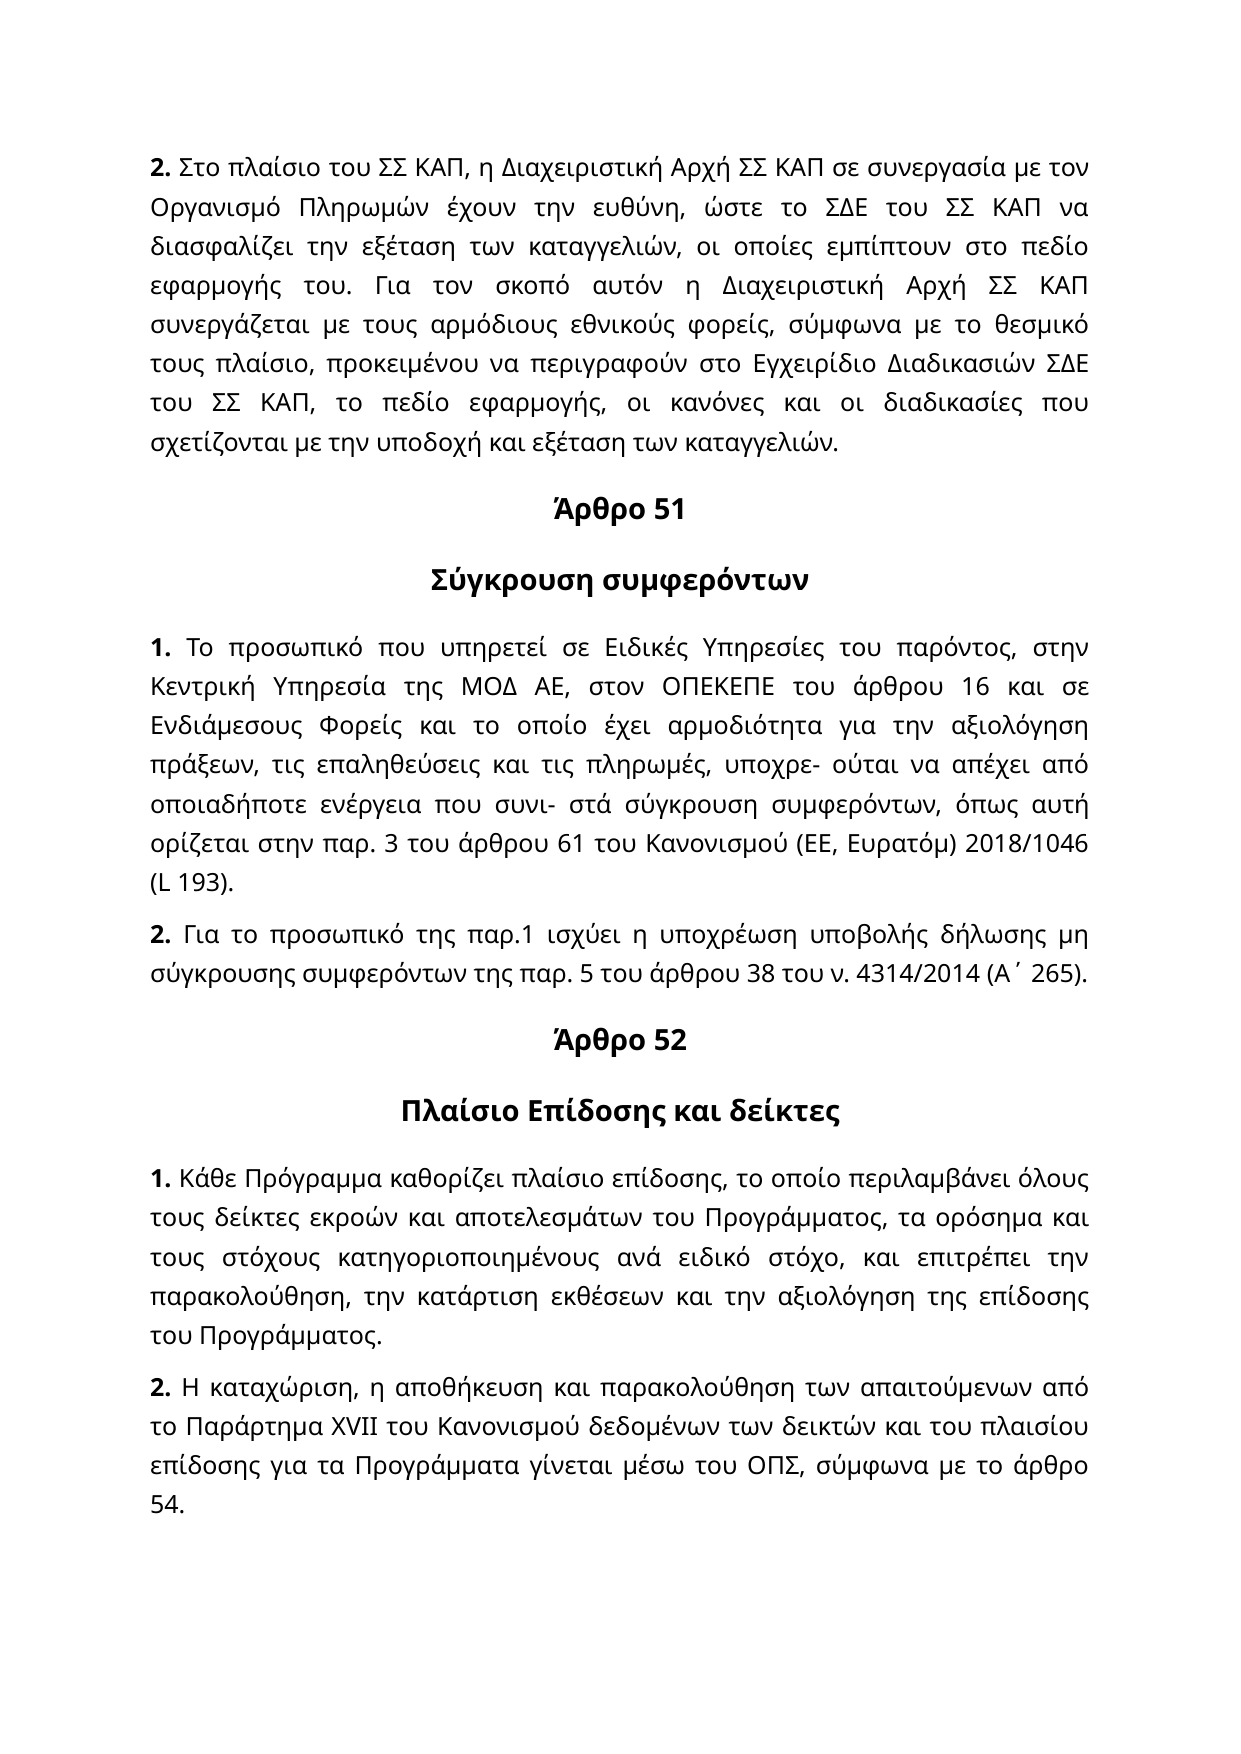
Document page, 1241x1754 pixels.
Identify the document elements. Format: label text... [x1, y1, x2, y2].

subtitle Πλαίσιο Επίδοσης και δείκτες [150, 1090, 1090, 1130]
text 1. Κάθε Πρόγραμμα καθορίζει πλαίσιο επίδοσης, το οποίο περιλαμβάνει όλους τους δείκτες εκροών και αποτελεσμάτων του Προγράμματος, τα ορόσημα και τους στόχους κατηγοριοποιημένους ανά ειδικό στόχο, και επιτρέπει την παρακολούθηση, την κατάρτιση εκθέσεων και την αξιολόγηση της επίδοσης του Προγράμματος. [150, 1161, 1090, 1352]
text 2. Στο πλαίσιο του ΣΣ ΚΑΠ, η Διαχειριστική Αρχή ΣΣ ΚΑΠ σε συνεργασία με τον Οργανισμό Πληρωμών έχουν την ευθύνη, ώστε το ΣΔΕ του ΣΣ ΚΑΠ να διασφαλίζει την εξέταση των καταγγελιών, οι οποίες εμπίπτουν στο πεδίο εφαρμογής του. Για τον σκοπό αυτόν η Διαχειριστική Αρχή ΣΣ ΚΑΠ συνεργάζεται με τους αρμόδιους εθνικούς φορείς, σύμφωνα με το θεσμικό τους πλαίσιο, προκειμένου να περιγραφούν στο Εγχειρίδιο Διαδικασιών ΣΔΕ του ΣΣ ΚΑΠ, το πεδίο εφαρμογής, οι κανόνες και οι διαδικασίες που σχετίζονται με την υποδοχή και εξέταση των καταγγελιών. [150, 150, 1090, 458]
text 1. Το προσωπικό που υπηρετεί σε Ειδικές Υπηρεσίες του παρόντος, στην Κεντρική Υπηρεσία της ΜΟΔ ΑΕ, στον ΟΠΕΚΕΠΕ του άρθρου 16 και σε Ενδιάμεσους Φορείς και το οποίο έχει αρμοδιότητα για την αξιολόγηση πράξεων, τις επαληθεύσεις και τις πληρωμές, υποχρε- ούται να απέχει από οποιαδήποτε ενέργεια που συνι- στά σύγκρουση συμφερόντων, όπως αυτή ορίζεται στην παρ. 3 του άρθρου 61 του Κανονισμού (ΕE, Ευρατόμ) 2018/1046 (L 193). [150, 629, 1090, 899]
text 2. Η καταχώριση, η αποθήκευση και παρακολούθηση των απαιτούμενων από το Παράρτημα XVII του Κανονισμού δεδομένων των δεικτών και του πλαισίου επίδοσης για τα Προγράμματα γίνεται μέσω του ΟΠΣ, σύμφωνα με το άρθρο 54. [150, 1369, 1090, 1521]
subtitle Άρθρο 52 [150, 1019, 1090, 1059]
subtitle Άρθρο 51 [150, 488, 1090, 528]
text 2. Για το προσωπικό της παρ.1 ισχύει η υποχρέωση υποβολής δήλωσης μη σύγκρουσης συμφερόντων της παρ. 5 του άρθρου 38 του ν. 4314/2014 (Α΄ 265). [150, 916, 1090, 989]
subtitle Σύγκρουση συμφερόντων [150, 559, 1090, 599]
